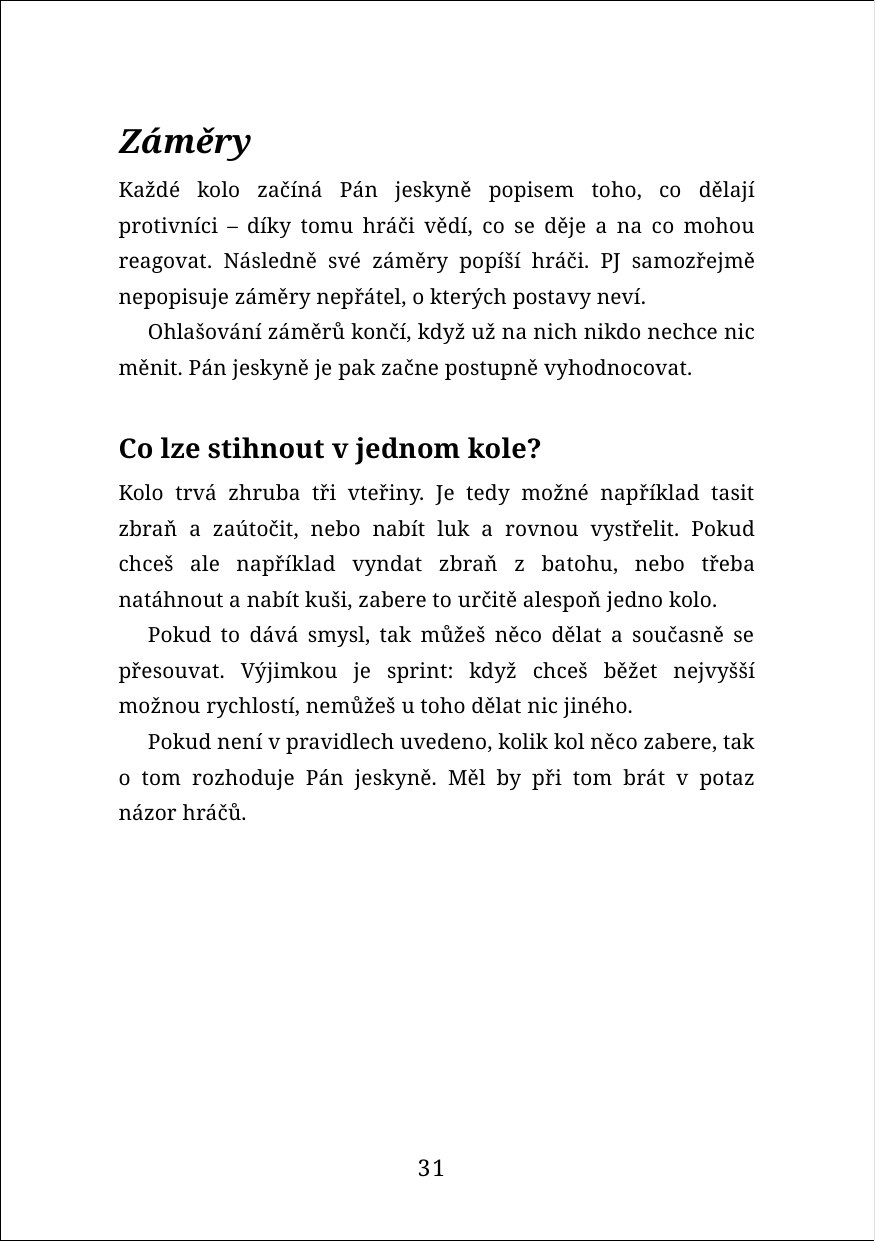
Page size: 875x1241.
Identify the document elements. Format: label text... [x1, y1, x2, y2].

subtitle Co lze stihnout v jednom kole? [118, 430, 756, 467]
text Kolo trvá zhruba tři vteřiny. Je tedy možné například tasit zbraň a zaútočit, nebo nabít luk a rovnou vystřelit. Pokud chceš ale například vyndat zbraň z batohu, nebo třeba natáhnout a nabít kuši, zabere to určitě alespoň jedno kolo. Pokud to dává smysl, tak můžeš něco dělat a současně se přesouvat. Výjimkou je sprint: když chceš běžet nejvyšší možnou rychlostí, nemůžeš u toho dělat nic jiného. Pokud není v pravidlech uvedeno, kolik kol něco zabere, tak o tom rozhoduje Pán jeskyně. Měl by při tom brát v potaz názor hráčů. [118, 478, 756, 827]
text Každé kolo začíná Pán jeskyně popisem toho, co dělají protivníci – díky tomu hráči vědí, co se děje a na co mohou reagovat. Následně své záměry popíší hráči. PJ samozřejmě nepopisuje záměry nepřátel, o kterých postavy neví. Ohlašování záměrů končí, když už na nich nikdo nechce nic měnit. Pán jeskyně je pak začne postupně vyhodnocovat. [118, 175, 756, 381]
subtitle Záměry [118, 118, 756, 164]
